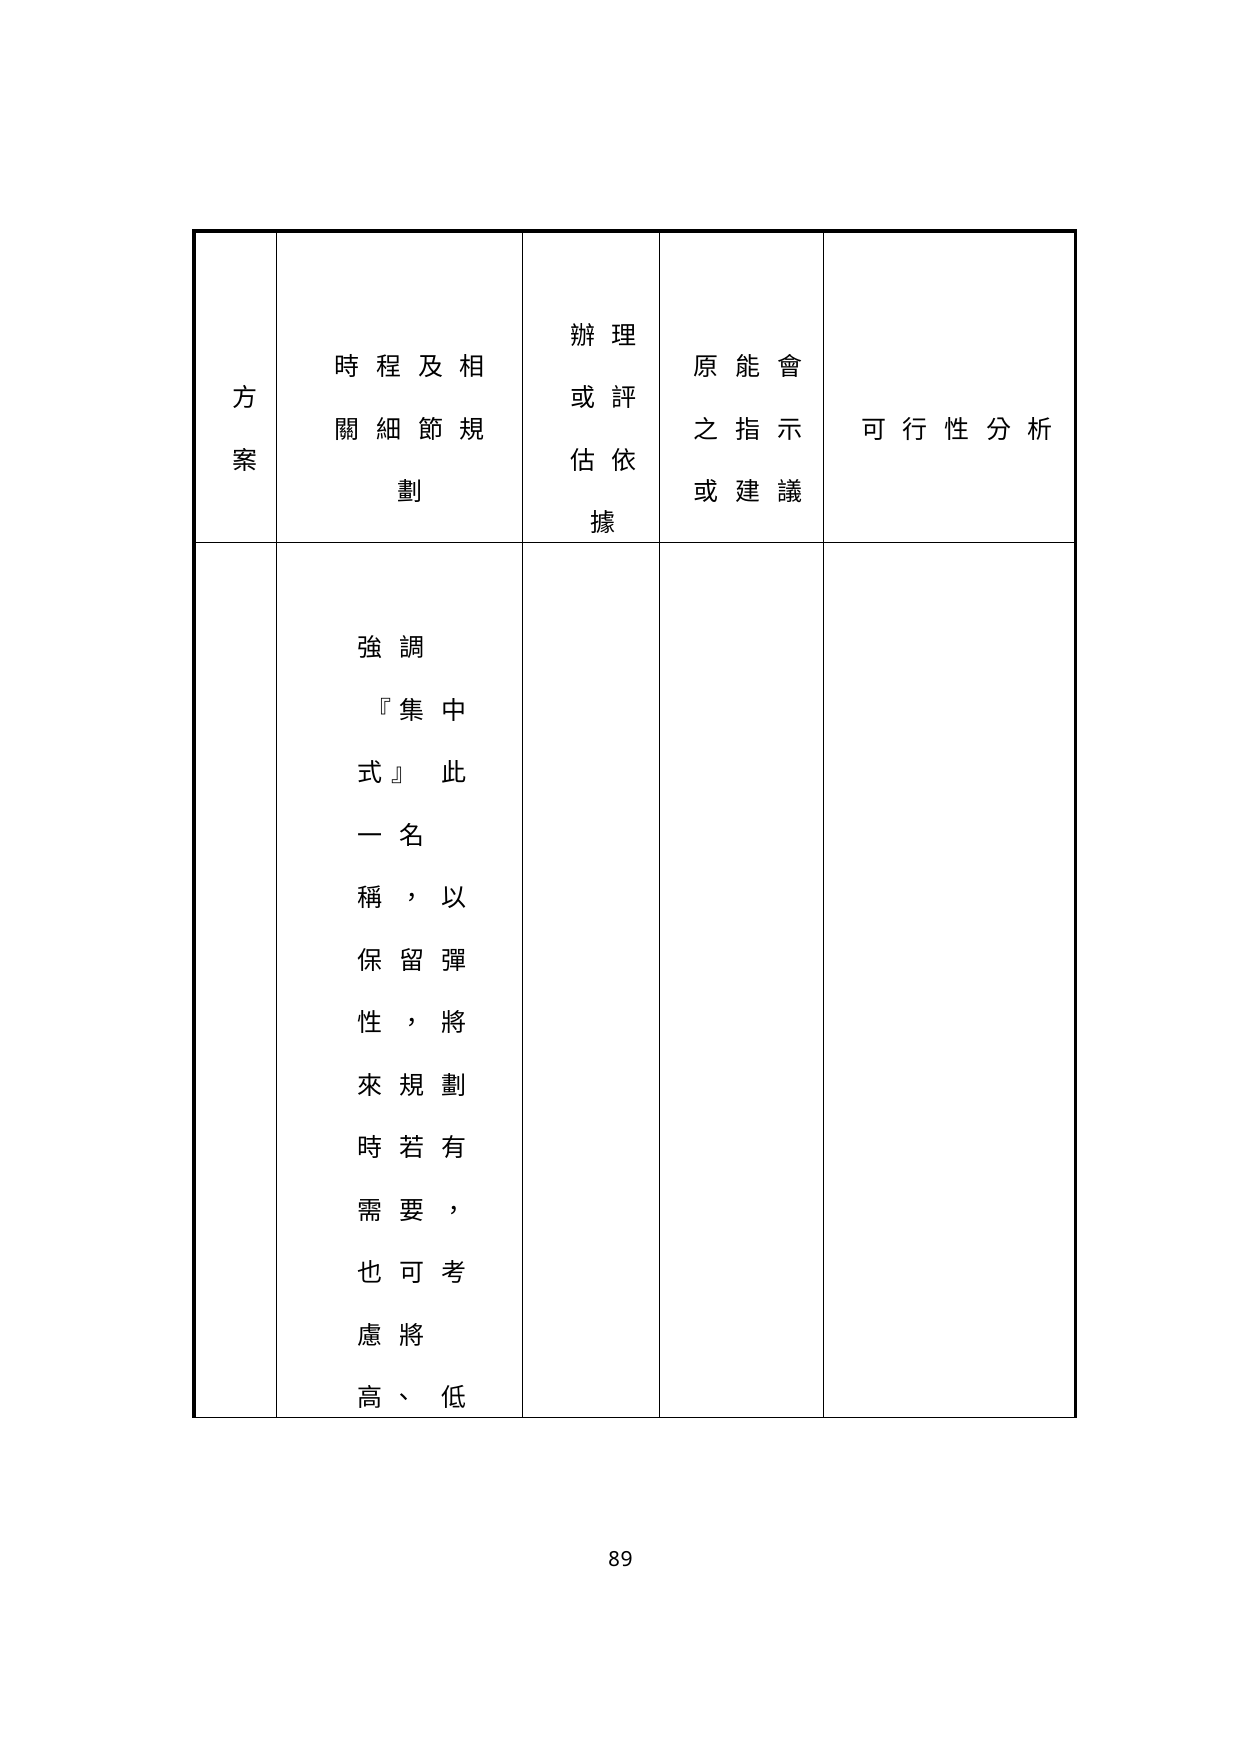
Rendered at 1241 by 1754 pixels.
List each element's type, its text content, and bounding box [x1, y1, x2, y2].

table_cell [660, 543, 823, 1417]
table_cell [824, 543, 1074, 1417]
table_header 方案 [196, 233, 276, 542]
table_header 原能會之指示或建議 [660, 233, 823, 542]
table_cell [523, 543, 659, 1417]
table_header 辦理或評估依據 [523, 233, 659, 542]
table_header 時程及相關細節規劃 [277, 233, 522, 542]
table_cell 強調『集中式』此一名稱，以保留彈性，將來規劃時若有需要，也可考慮將高、低 [277, 543, 522, 1417]
table_cell [196, 543, 276, 1417]
table_header 可行性分析 [824, 233, 1074, 542]
